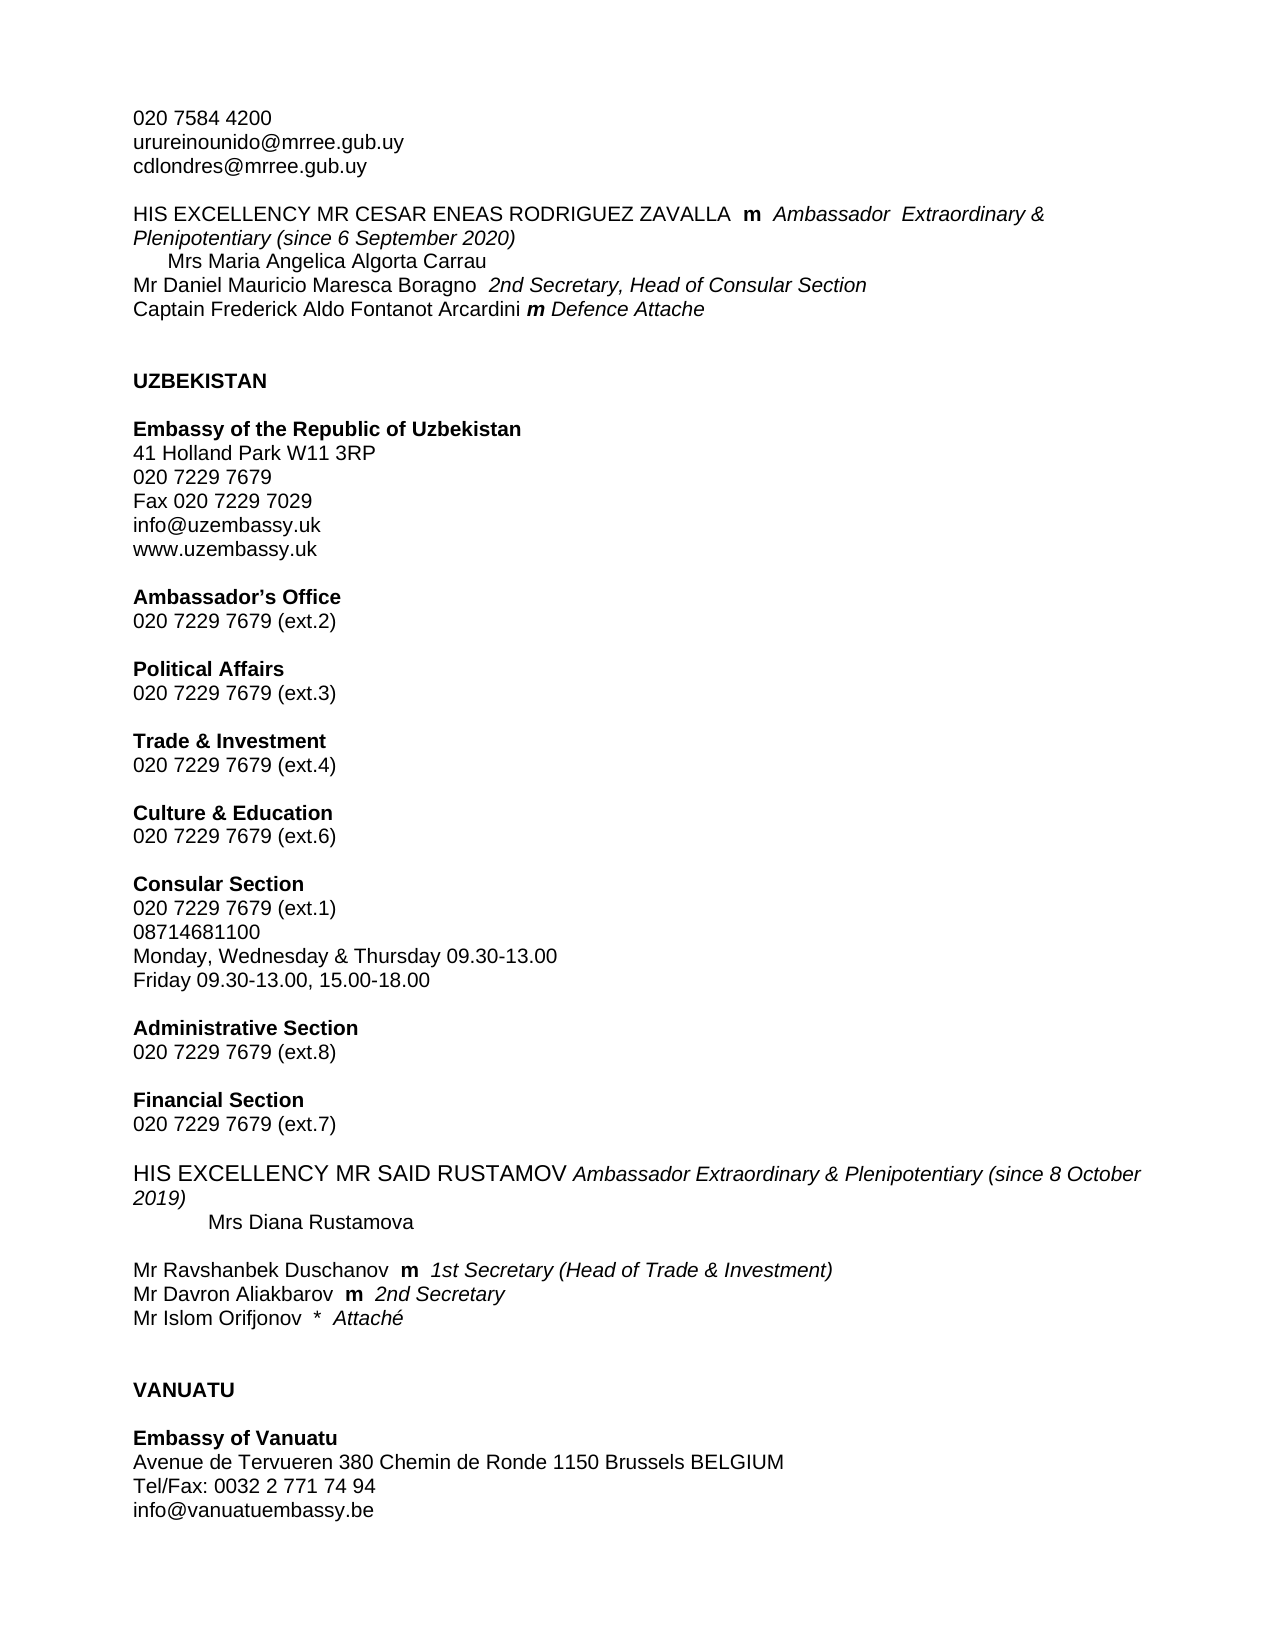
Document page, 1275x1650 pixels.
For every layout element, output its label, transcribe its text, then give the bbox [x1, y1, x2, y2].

text Mr Ravshanbek Duschanov m 1st Secretary (Head of Trade & Investment) [133, 1258, 1181, 1282]
text Friday 09.30-13.00, 15.00-18.00 [133, 968, 1181, 992]
text Mr Daniel Mauricio Maresca Boragno 2nd Secretary, Head of Consular Section [133, 273, 1181, 297]
text Embassy of the Republic of Uzbekistan [133, 417, 1181, 441]
text Financial Section [133, 1088, 1181, 1112]
text 020 7229 7679 (ext.1) [133, 896, 1181, 920]
text Fax 020 7229 7029 [133, 489, 1181, 513]
text Culture & Education [133, 800, 1181, 824]
text info@uzembassy.uk [133, 513, 1181, 537]
text Political Affairs [133, 657, 1181, 681]
text cdlondres@mrree.gub.uy [133, 153, 1181, 177]
text Ambassador’s Office [133, 585, 1181, 609]
text Embassy of Vanuatu Avenue de Tervueren 380 Chemin de Ronde 1150 Brussels BELGIUM Tel/Fax: 0032 2 771 74 94 info@vanuatuembassy.be [133, 1426, 1181, 1521]
text Captain Frederick Aldo Fontanot Arcardini m Defence Attache [133, 297, 1181, 321]
text Trade & Investment [133, 728, 1181, 752]
text Monday, Wednesday & Thursday 09.30-13.00 [133, 944, 1181, 968]
text www.uzembassy.uk [133, 537, 1181, 561]
text Mrs Maria Angelica Algorta Carrau [133, 249, 1181, 273]
text 08714681100 [133, 920, 1181, 944]
text 020 7229 7679 (ext.7) [133, 1112, 1181, 1136]
text VANUATU [133, 1378, 1181, 1402]
text Mr Davron Aliakbarov m 2nd Secretary [133, 1282, 1181, 1306]
text Mr Islom Orifjonov * Attaché [133, 1306, 1181, 1330]
text 020 7584 4200 [133, 106, 1181, 129]
text Administrative Section [133, 1016, 1181, 1040]
text 020 7229 7679 (ext.6) [133, 824, 1181, 848]
text 020 7229 7679 (ext.8) [133, 1040, 1181, 1064]
text Mrs Diana Rustamova [133, 1210, 1181, 1234]
text 020 7229 7679 (ext.4) [133, 752, 1181, 776]
text UZBEKISTAN [133, 369, 1181, 393]
text 020 7229 7679 [133, 465, 1181, 489]
text 41 Holland Park W11 3RP [133, 441, 1181, 465]
text HIS EXCELLENCY MR SAID RUSTAMOV Ambassador Extraordinary & Plenipotentiary (since 8 October 2019) [133, 1160, 1181, 1210]
text urureinounido@mrree.gub.uy [133, 129, 1181, 153]
text 020 7229 7679 (ext.2) [133, 609, 1181, 633]
text 020 7229 7679 (ext.3) [133, 681, 1181, 704]
text Consular Section [133, 872, 1181, 896]
text HIS EXCELLENCY MR CESAR ENEAS RODRIGUEZ ZAVALLA m Ambassador Extraordinary & Plenipotentiary (since 6 September 2020) [133, 201, 1181, 249]
